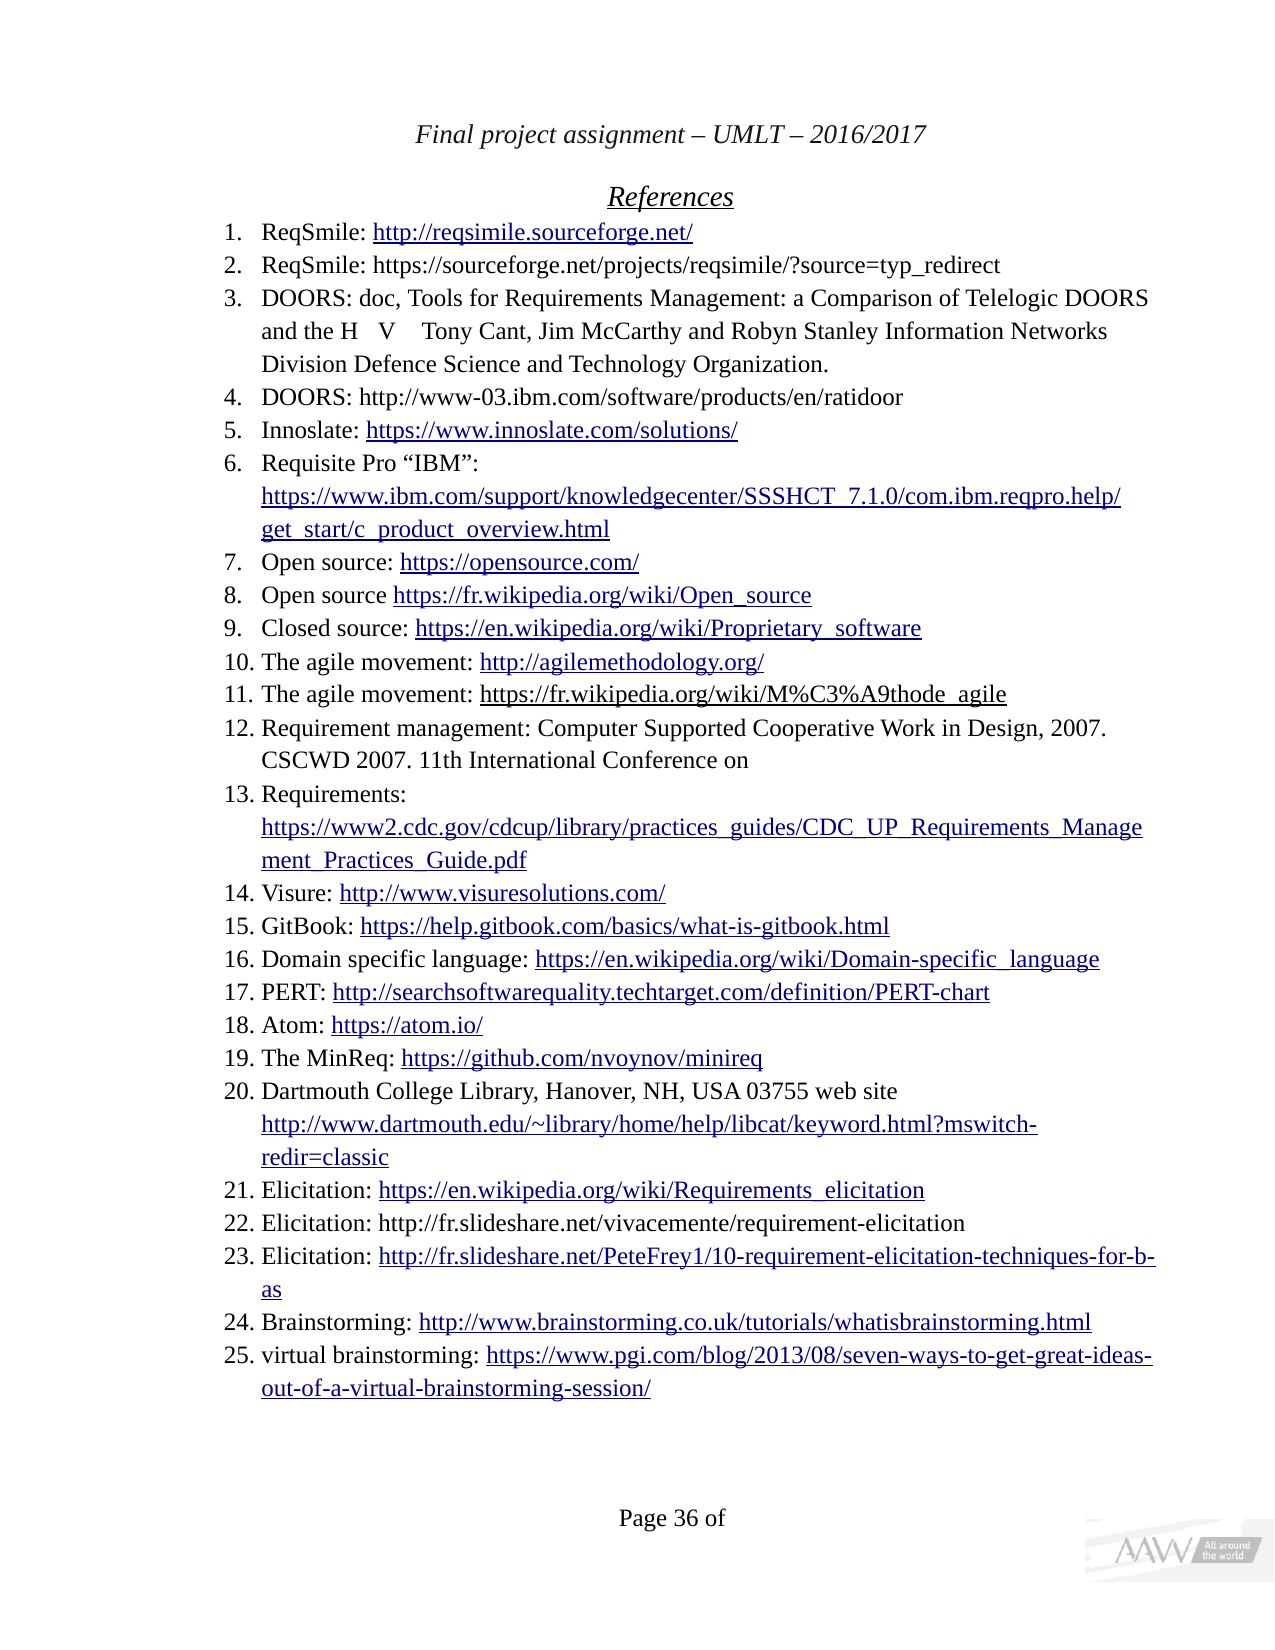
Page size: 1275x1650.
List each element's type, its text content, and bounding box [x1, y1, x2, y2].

list Requirements: https://www2.cdc.gov/cdcup/library/practices_guides/CDC_UP_Requirements_Management_Practices_Guide.pdf [223, 779, 1158, 873]
list Atom: https://atom.io/ [223, 1010, 1158, 1038]
list Elicitation: https://en.wikipedia.org/wiki/Requirements_elicitation [223, 1175, 1158, 1204]
list Brainstorming: http://www.brainstorming.co.uk/tutorials/whatisbrainstorming.html [223, 1307, 1158, 1336]
text References [186, 179, 1158, 212]
list Domain specific language: https://en.wikipedia.org/wiki/Domain-specific_language [223, 944, 1158, 972]
list Requisite Pro “IBM”: https://www.ibm.com/support/knowledgecenter/SSSHCT_7.1.0/com.ibm.reqpro.help/get_start/c_product_overview.html [223, 448, 1158, 543]
list The MinReq: https://github.com/nvoynov/minireq [223, 1043, 1158, 1072]
list ReqSmile: https://sourceforge.net/projects/reqsimile/?source=typ_redirect [223, 250, 1158, 279]
list PERT: http://searchsoftwarequality.techtarget.com/definition/PERT-chart [223, 977, 1158, 1006]
list Innoslate: https://www.innoslate.com/solutions/ [223, 415, 1158, 444]
list ReqSmile: http://reqsimile.sourceforge.net/ [223, 217, 1158, 246]
list Elicitation: http://fr.slideshare.net/vivacemente/requirement-elicitation [223, 1208, 1158, 1237]
list Requirement management: Computer Supported Cooperative Work in Design, 2007. CSCWD 2007. 11th International Conference on [223, 713, 1158, 774]
list Open source: https://opensource.com/ [223, 547, 1158, 576]
list DOORS: doc, Tools for Requirements Management: a Comparison of Telelogic DOORS and the HV Tony Cant, Jim McCarthy and Robyn Stanley Information Networks Division Defence Science and Technology Organization. [223, 283, 1158, 378]
list DOORS: http://www-03.ibm.com/software/products/en/ratidoor [223, 382, 1158, 411]
list Closed source: https://en.wikipedia.org/wiki/Proprietary_software [223, 613, 1158, 642]
picture [1085, 1519, 1275, 1582]
list GitBook: https://help.gitbook.com/basics/what-is-gitbook.html [223, 911, 1158, 939]
list The agile movement: http://agilemethodology.org/ [223, 647, 1158, 675]
list Elicitation: http://fr.slideshare.net/PeteFrey1/10-requirement-elicitation-techniques-for-b-as [223, 1241, 1158, 1303]
list Dartmouth College Library, Hanover, NH, USA 03755 web site http://www.dartmouth.edu/~library/home/help/libcat/keyword.html?mswitch-redir=classic [223, 1076, 1158, 1171]
list The agile movement: https://fr.wikipedia.org/wiki/M%C3%A9thode_agile [223, 679, 1158, 708]
list Visure: http://www.visuresolutions.com/ [223, 878, 1158, 906]
list virtual brainstorming: https://www.pgi.com/blog/2013/08/seven-ways-to-get-great-ideas-out-of-a-virtual-brainstorming-session/ [223, 1340, 1158, 1402]
list Open source https://fr.wikipedia.org/wiki/Open_source [223, 581, 1158, 609]
